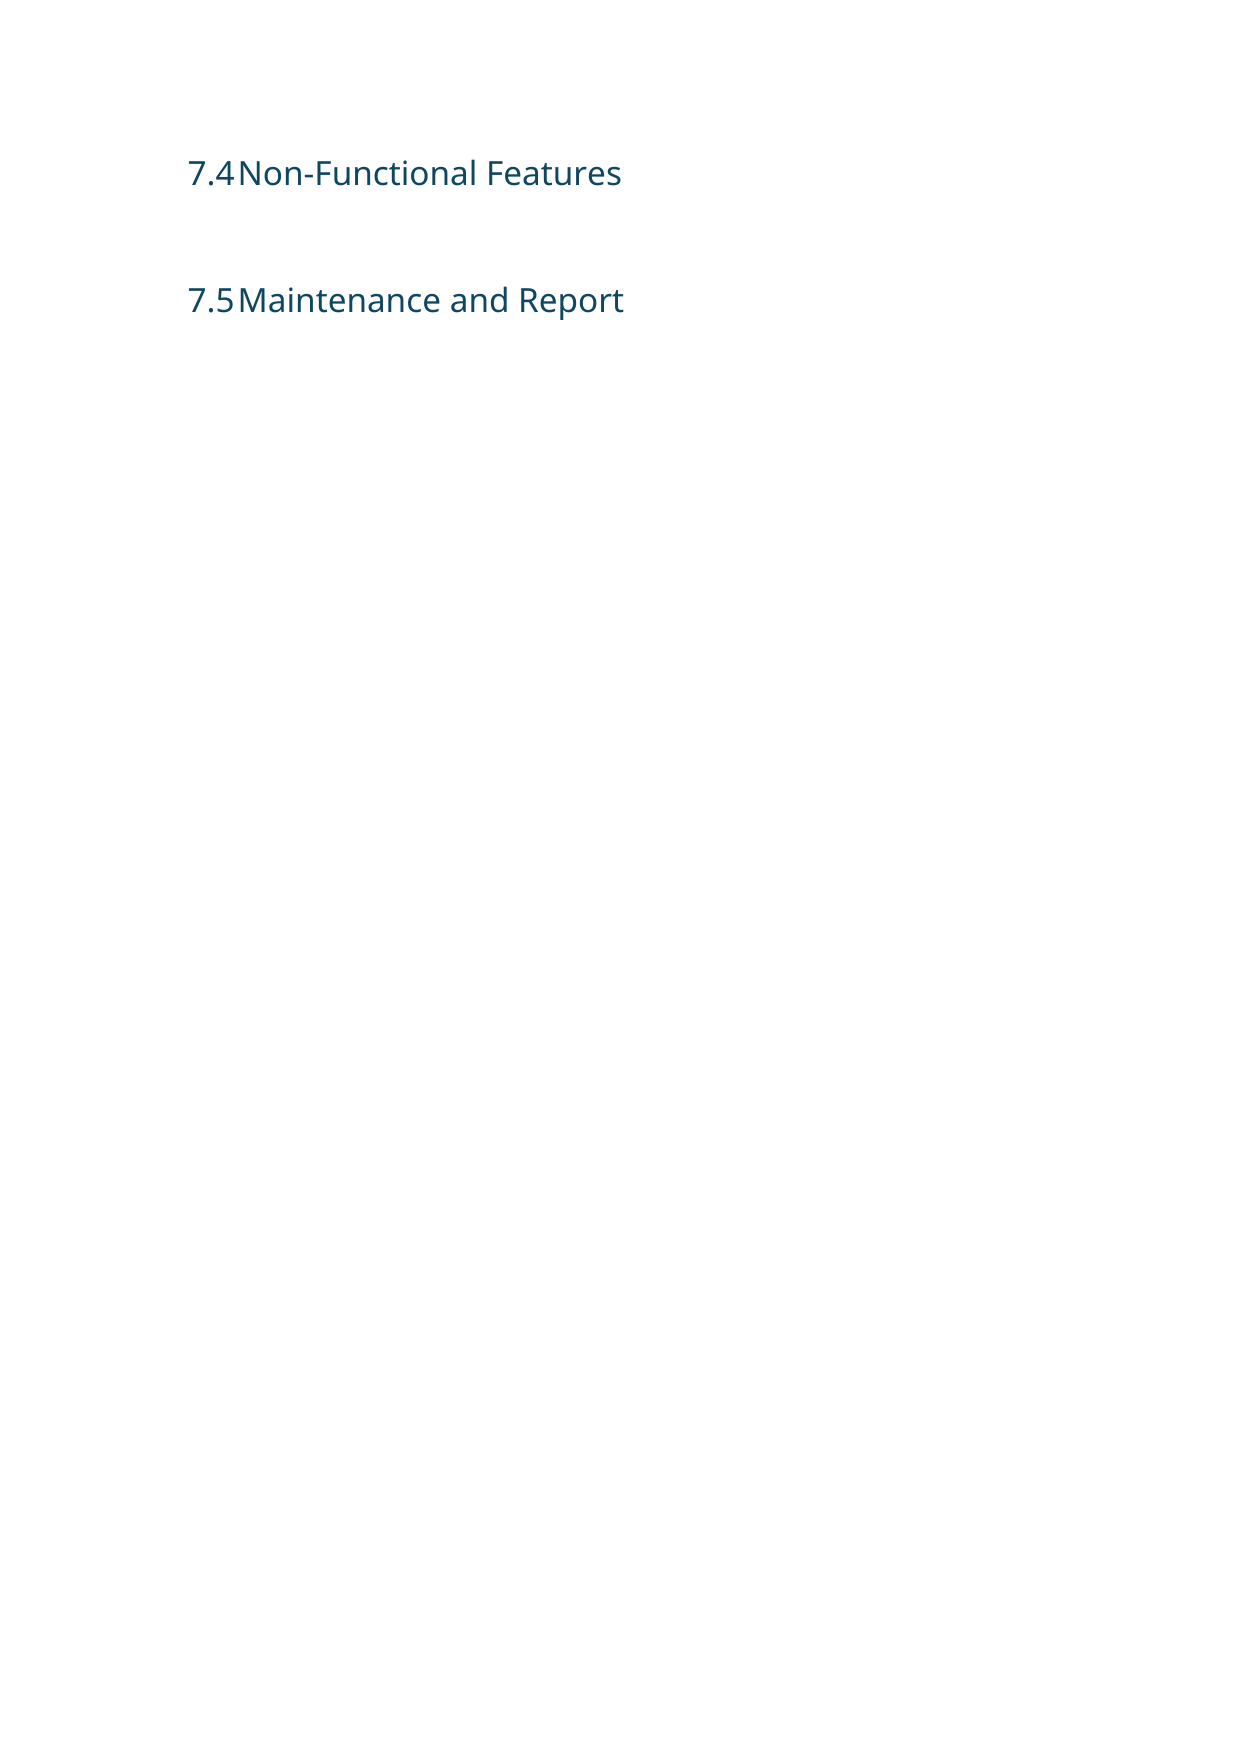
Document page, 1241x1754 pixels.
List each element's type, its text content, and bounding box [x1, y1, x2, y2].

subtitle Non-Functional Features [187, 150, 1090, 195]
subtitle Maintenance and Report [187, 277, 1090, 322]
